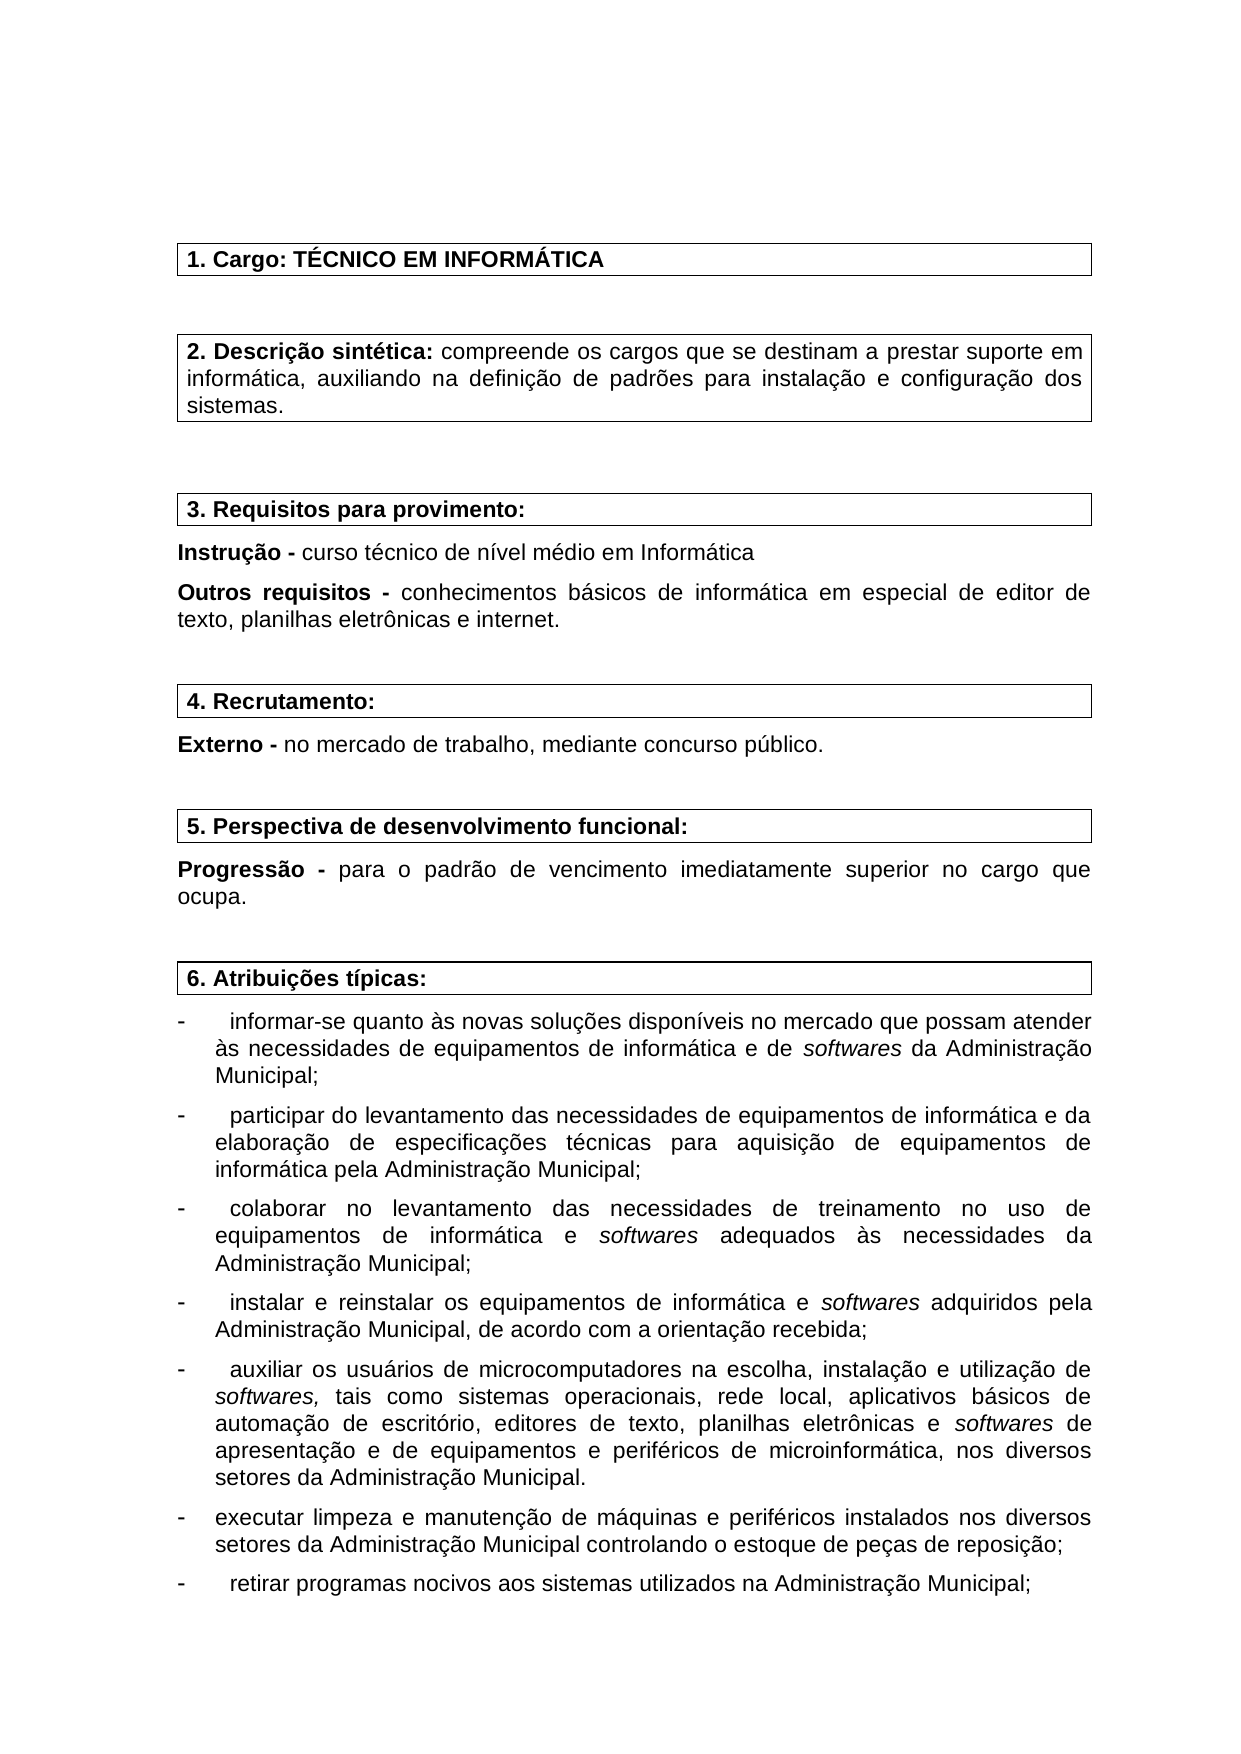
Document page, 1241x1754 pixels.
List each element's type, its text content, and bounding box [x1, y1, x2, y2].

text 5. Perspectiva de desenvolvimento funcional: [178, 810, 1091, 842]
text Externo - no mercado de trabalho, mediante concurso público. [177, 730, 1092, 757]
list executar limpeza e manutenção de máquinas e periféricos instalados nos diversos setores da Administração Municipal controlando o estoque de peças de reposição; [177, 1503, 1092, 1557]
text Outros requisitos - conhecimentos básicos de informática em especial de editor de texto, planilhas eletrônicas e internet. [177, 578, 1092, 632]
list informar-se quanto às novas soluções disponíveis no mercado que possam atender às necessidades de equipamentos de informática e de softwares da Administração Municipal; [177, 1007, 1092, 1088]
text Instrução - curso técnico de nível médio em Informática [177, 538, 1092, 566]
list colaborar no levantamento das necessidades de treinamento no uso de equipamentos de informática e softwares adequados às necessidades da Administração Municipal; [177, 1195, 1092, 1276]
text 2. Descrição sintética: compreende os cargos que se destinam a prestar suporte em informática, auxiliando na definição de padrões para instalação e configuração dos sistemas. [178, 335, 1091, 421]
text 3. Requisitos para provimento: [178, 494, 1091, 525]
list retirar programas nocivos aos sistemas utilizados na Administração Municipal; [177, 1570, 1092, 1597]
text 1. Cargo: TÉCNICO EM INFORMÁTICA [178, 244, 1091, 275]
list auxiliar os usuários de microcomputadores na escolha, instalação e utilização de softwares, tais como sistemas operacionais, rede local, aplicativos básicos de automação de escritório, editores de texto, planilhas eletrônicas e softwares de apresentação e de equipamentos e periféricos de microinformática, nos diversos setores da Administração Municipal. [177, 1355, 1092, 1491]
list instalar e reinstalar os equipamentos de informática e softwares adquiridos pela Administração Municipal, de acordo com a orientação recebida; [177, 1288, 1092, 1343]
text 4. Recrutamento: [178, 685, 1091, 717]
text 6. Atribuições típicas: [178, 963, 1091, 994]
list participar do levantamento das necessidades de equipamentos de informática e da elaboração de especificações técnicas para aquisição de equipamentos de informática pela Administração Municipal; [177, 1101, 1092, 1182]
text Progressão - para o padrão de vencimento imediatamente superior no cargo que ocupa. [177, 855, 1092, 909]
